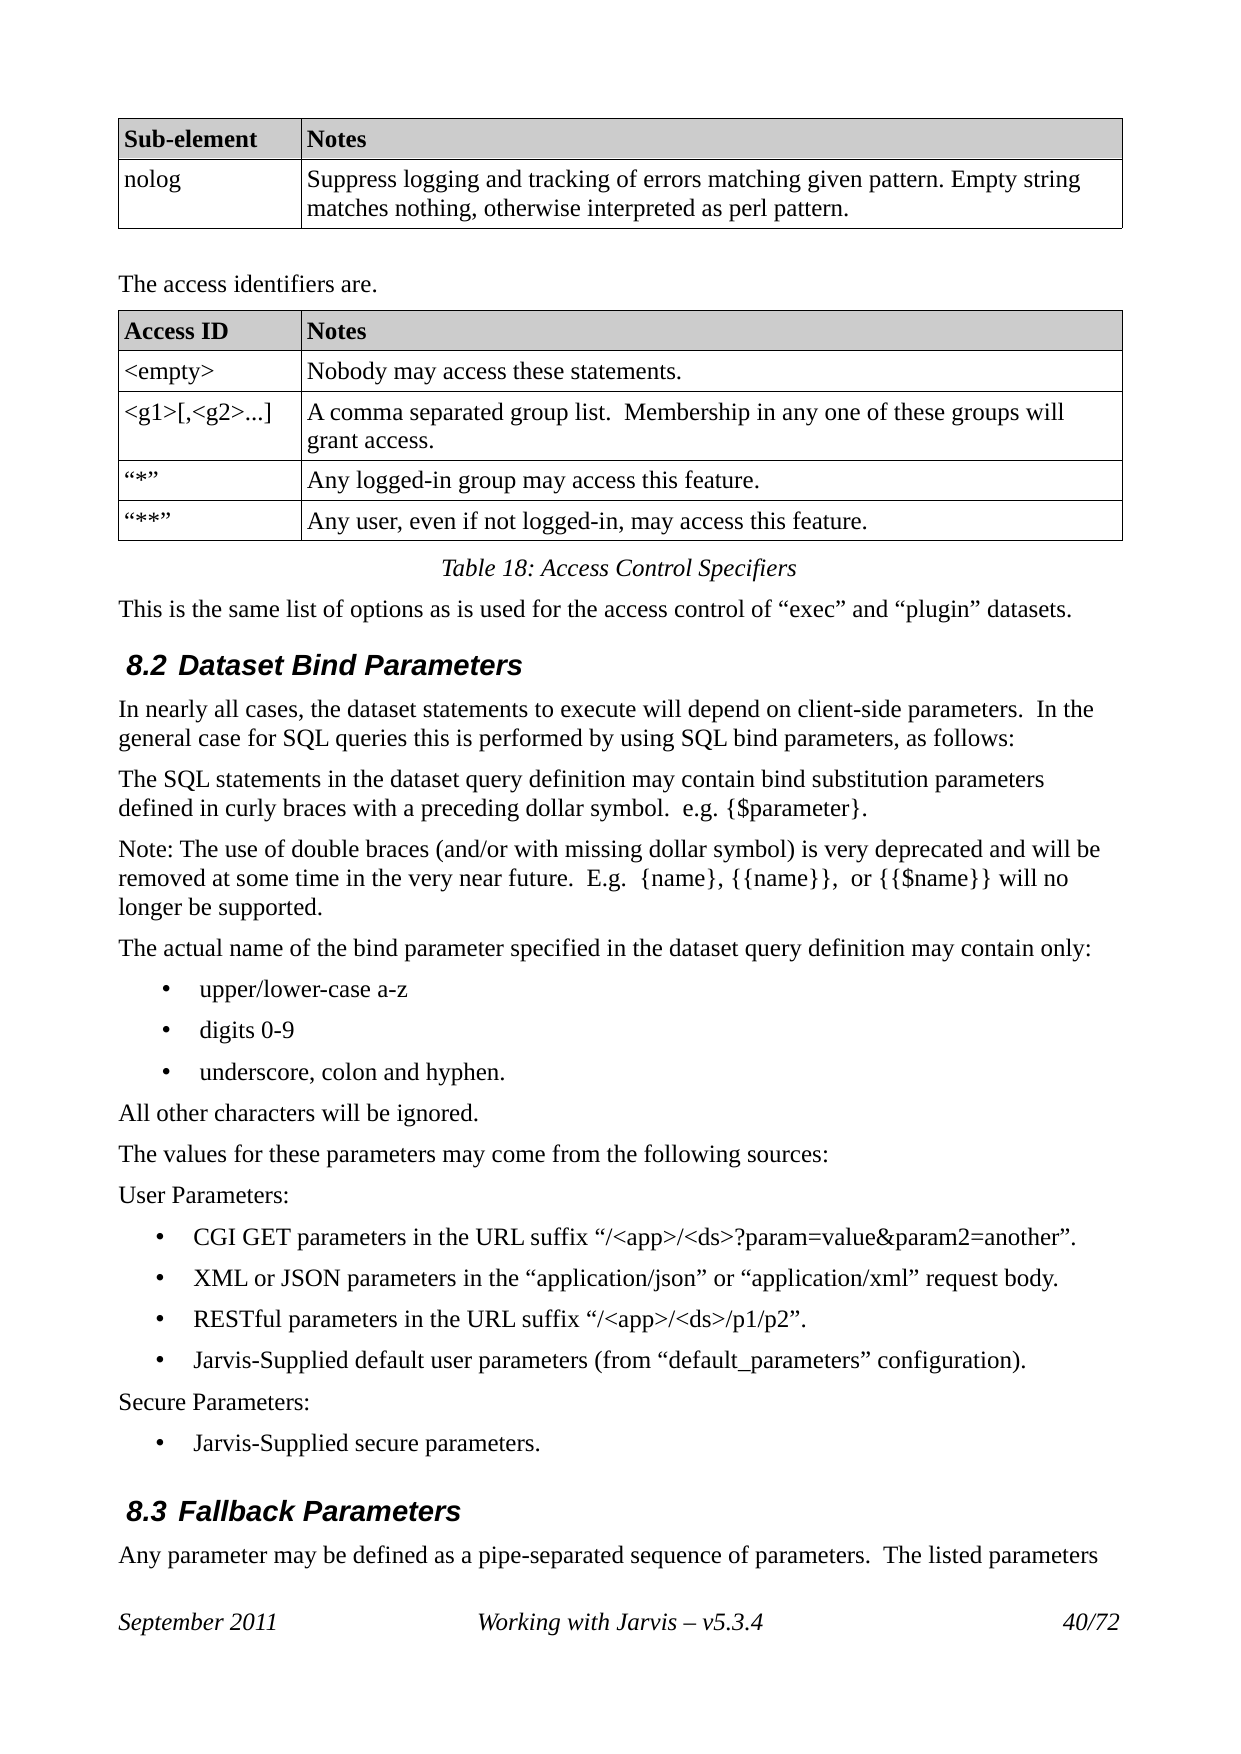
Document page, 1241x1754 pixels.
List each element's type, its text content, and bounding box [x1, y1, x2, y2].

list XML or JSON parameters in the “application/json” or “application/xml” request body. [156, 1263, 1122, 1292]
text The actual name of the bind parameter specified in the dataset query definition may contain only: [118, 933, 1122, 962]
table_header Sub-element [119, 119, 301, 158]
text The SQL statements in the dataset query definition may contain bind substitution parameters defined in curly braces with a preceding dollar symbol. e.g. {$parameter}. [118, 764, 1122, 822]
table_cell Suppress logging and tracking of errors matching given pattern. Empty string matches nothing, otherwise interpreted as perl pattern. [302, 160, 1122, 227]
list Jarvis-Supplied default user parameters (from “default_parameters” configuration). [156, 1345, 1122, 1374]
text Secure Parameters: [118, 1387, 1122, 1415]
table_cell Any user, even if not logged-in, may access this feature. [302, 501, 1122, 540]
text User Parameters: [118, 1180, 1122, 1209]
table_cell “**” [119, 501, 301, 540]
table_cell Nobody may access these statements. [302, 351, 1122, 391]
text All other characters will be ignored. [118, 1098, 1122, 1127]
text This is the same list of options as is used for the access control of “exec” and “plugin” datasets. [118, 594, 1122, 623]
table_cell <g1>[,<g2>...] [119, 392, 301, 460]
list underscore, colon and hyphen. [162, 1057, 1122, 1085]
table_cell “*” [119, 461, 301, 500]
table_header Notes [302, 119, 1122, 158]
table_cell <empty> [119, 351, 301, 391]
text In nearly all cases, the dataset statements to execute will depend on client-side parameters. In the general case for SQL queries this is performed by using SQL bind parameters, as follows: [118, 694, 1122, 752]
text Table 18: Access Control Specifiers [118, 553, 1122, 582]
list CGI GET parameters in the URL suffix “/<app>/<ds>?param=value&param2=another”. [156, 1222, 1122, 1250]
list RESTful parameters in the URL suffix “/<app>/<ds>/p1/p2”. [156, 1304, 1122, 1333]
text Any parameter may be defined as a pipe-separated sequence of parameters. The listed parameters [118, 1540, 1122, 1569]
list digits 0-9 [162, 1015, 1122, 1044]
table_cell A comma separated group list. Membership in any one of these groups will grant access. [302, 392, 1122, 460]
list upper/lower-case a-z [162, 974, 1122, 1003]
table_header Notes [302, 311, 1122, 350]
table_cell nolog [119, 160, 301, 227]
list Jarvis-Supplied secure parameters. [156, 1428, 1122, 1457]
table_header Access ID [119, 311, 301, 350]
subtitle Dataset Bind Parameters [118, 648, 1122, 682]
text The access identifiers are. [118, 269, 1122, 298]
table_cell Any logged-in group may access this feature. [302, 461, 1122, 500]
text The values for these parameters may come from the following sources: [118, 1139, 1122, 1168]
subtitle Fallback Parameters [118, 1494, 1122, 1528]
text Note: The use of double braces (and/or with missing dollar symbol) is very deprecated and will be removed at some time in the very near future. E.g. {name}, {{name}}, or {{$name}} will no longer be supported. [118, 834, 1122, 920]
